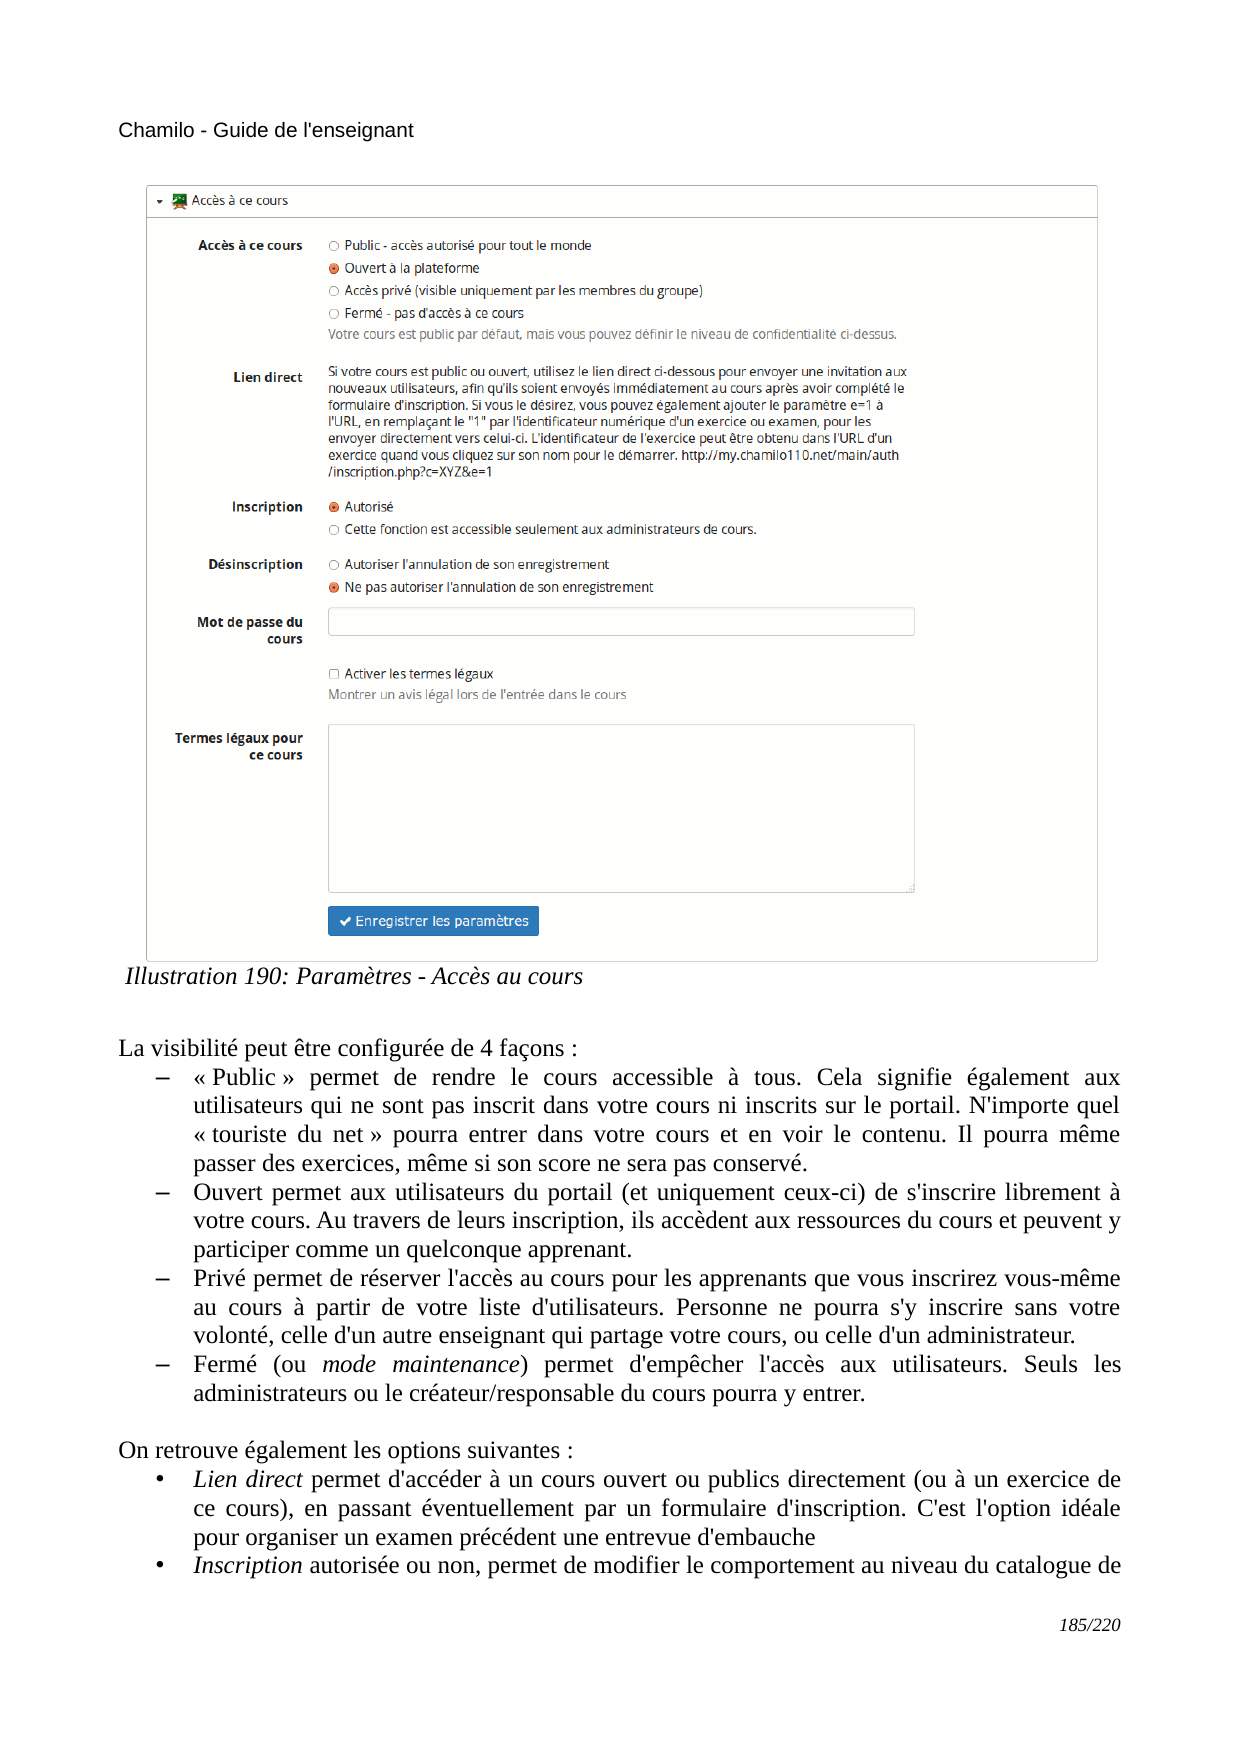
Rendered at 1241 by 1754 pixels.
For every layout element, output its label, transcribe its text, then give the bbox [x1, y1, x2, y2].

list Inscription autorisée ou non, permet de modifier le comportement au niveau du catalogue de [156, 1550, 1122, 1579]
picture [137, 184, 1103, 962]
list Lien direct permet d'accéder à un cours ouvert ou publics directement (ou à un exercice de ce cours), en passant éventuellement par un formulaire d'inscription. C'est l'option idéale pour organiser un examen précédent une entrevue d'embauche [156, 1464, 1122, 1550]
text La visibilité peut être configurée de 4 façons : [118, 1033, 1122, 1062]
text On retrouve également les options suivantes : [118, 1435, 1122, 1464]
list « Public » permet de rendre le cours accessible à tous. Cela signifie également aux utilisateurs qui ne sont pas inscrit dans votre cours ni inscrits sur le portail. N'importe quel « touriste du net » pourra entrer dans votre cours et en voir le contenu. Il pourra même passer des exercices, même si son score ne sera pas conservé. [156, 1062, 1122, 1177]
list Ouvert permet aux utilisateurs du portail (et uniquement ceux-ci) de s'inscrire librement à votre cours. Au travers de leurs inscription, ils accèdent aux ressources du cours et peuvent y participer comme un quelconque apprenant. [156, 1177, 1122, 1263]
list Fermé (ou mode maintenance) permet d'empêcher l'accès aux utilisateurs. Seuls les administrateurs ou le créateur/responsable du cours pourra y entrer. [156, 1349, 1122, 1407]
list Privé permet de réserver l'accès au cours pour les apprenants que vous inscrirez vous-même au cours à partir de votre liste d'utilisateurs. Personne ne pourra s'y inscrire sans votre volonté, celle d'un autre enseignant qui partage votre cours, ou celle d'un administrateur. [156, 1263, 1122, 1349]
text Illustration 190: Paramètres - Accès au cours [125, 962, 1115, 990]
